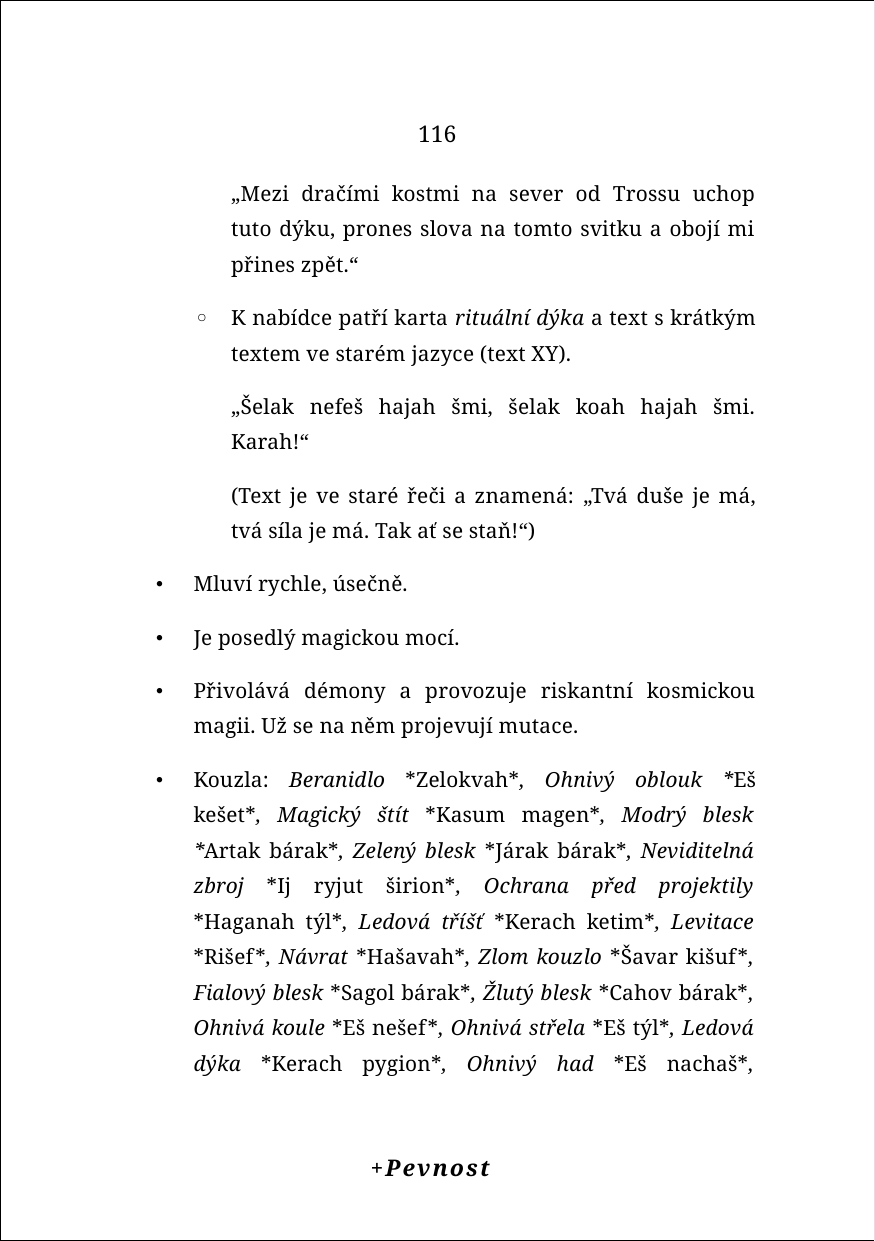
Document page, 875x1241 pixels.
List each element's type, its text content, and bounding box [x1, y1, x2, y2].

list (Text je ve staré řeči a znamená: „Tvá duše je má, tvá síla je má. Tak ať se staň!“) [193, 481, 756, 545]
list K nabídce patří karta rituální dýka a text s krátkým textem ve starém jazyce (text XY). [193, 303, 756, 367]
list Je posedlý magickou mocí. [156, 623, 756, 651]
list „Šelak nefeš hajah šmi, šelak koah hajah šmi. Karah!“ [193, 392, 756, 456]
list Kouzla: Beranidlo *Zelokvah*, Ohnivý oblouk *Eš kešet*, Magický štít *Kasum magen*, Modrý blesk *Artak bárak*, Zelený blesk *Járak bárak*, Neviditelná zbroj *Ij ryjut širion*, Ochrana před projektily *Haganah týl*, Ledová tříšť *Kerach ketim*, Levitace *Rišef*, Návrat *Hašavah*, Zlom kouzlo *Šavar kišuf*, Fialový blesk *Sagol bárak*, Žlutý blesk *Cahov bárak*, Ohnivá koule *Eš nešef*, Ohnivá střela *Eš týl*, Ledová dýka *Kerach pygion*, Ohnivý had *Eš nachaš*, [156, 765, 756, 1077]
list „Mezi dračími kostmi na sever od Trossu uchop tuto dýku, prones slova na tomto svitku a obojí mi přines zpět.“ [193, 179, 756, 278]
list Mluví rychle, úsečně. [156, 569, 756, 598]
list Přivolává démony a provozuje riskantní kosmickou magii. Už se na něm projevují mutace. [156, 676, 756, 740]
